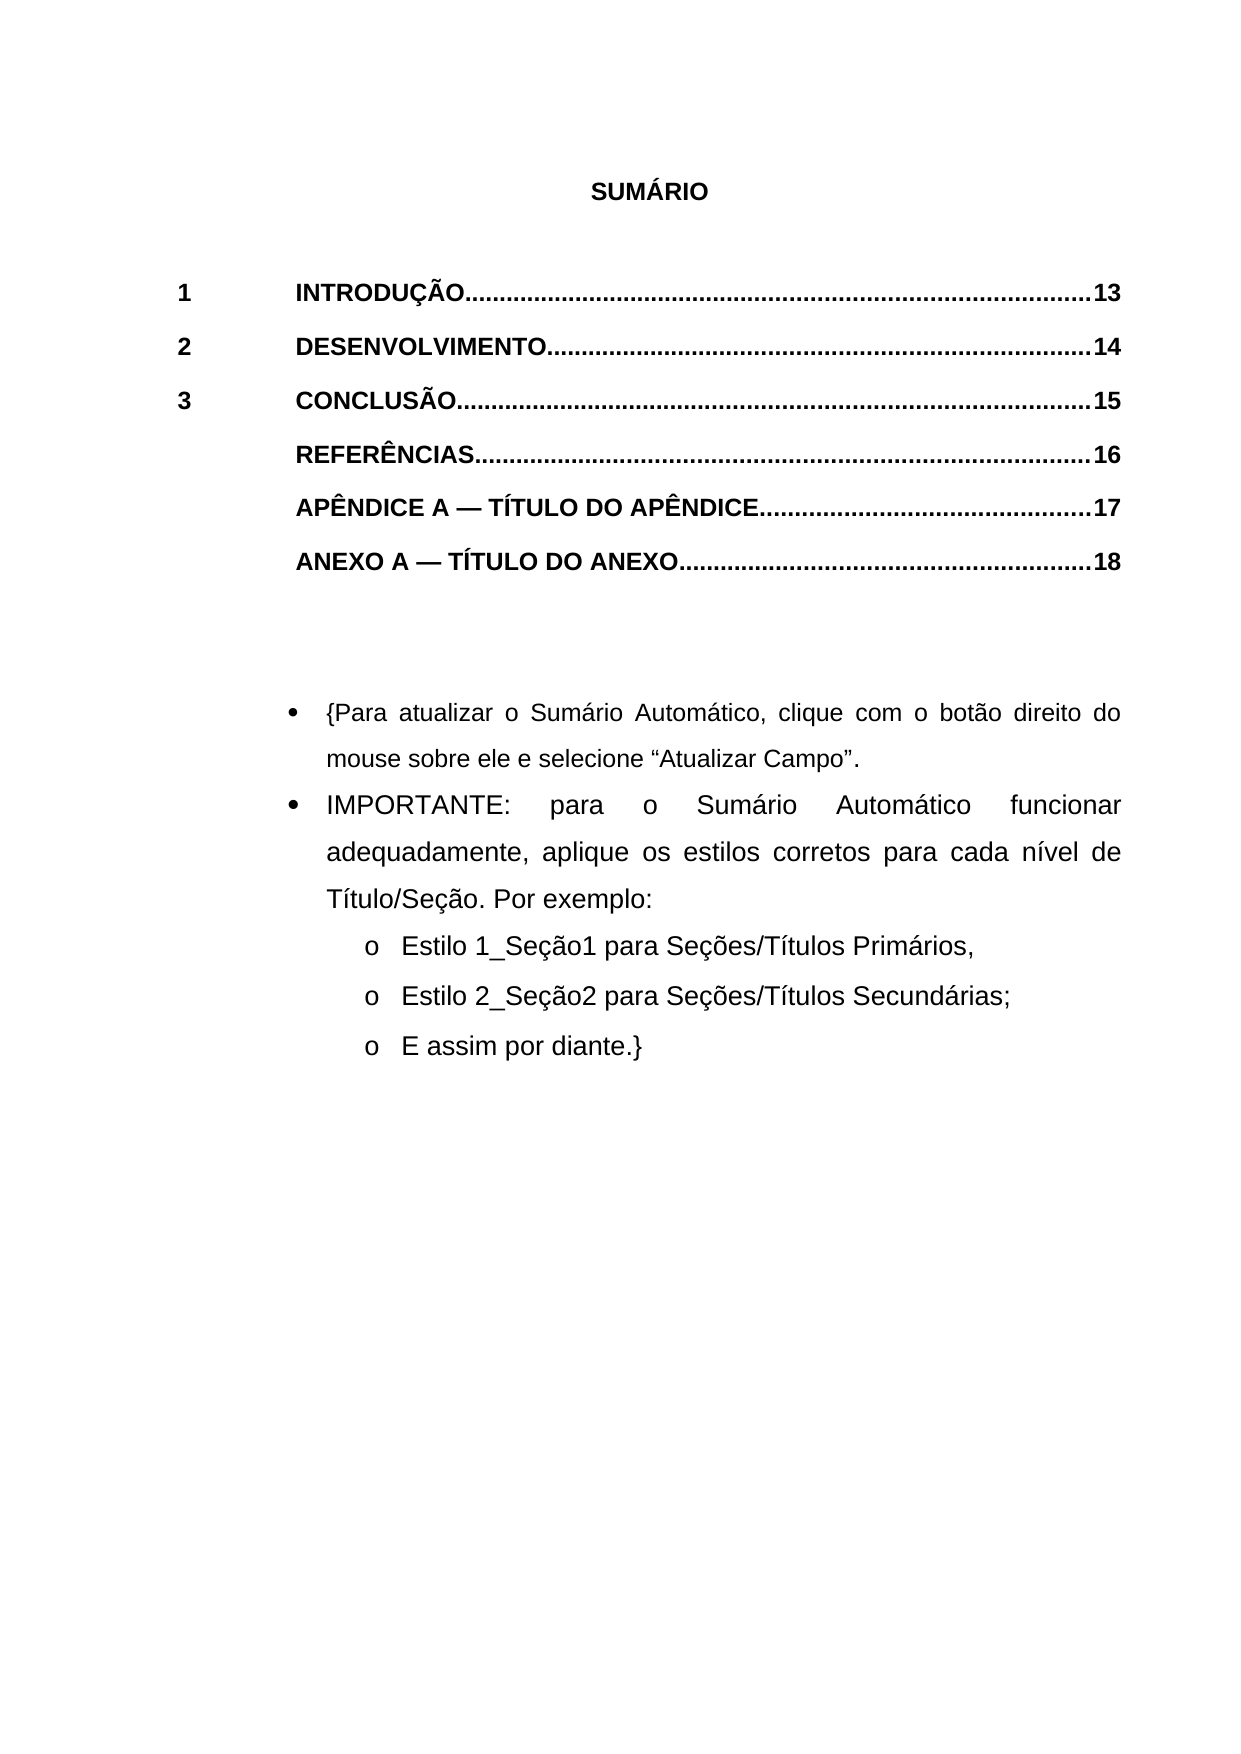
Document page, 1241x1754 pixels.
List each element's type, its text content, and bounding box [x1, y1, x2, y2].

list Estilo 1_Seção1 para Seções/Títulos Primários, [363, 930, 1122, 963]
text APÊNDICE A — TÍTULO DO APÊNDICE 17 [295, 493, 1122, 522]
text 3 CONCLUSÃO 15 [177, 386, 1122, 414]
text SUMÁRIO [177, 177, 1122, 206]
text 1 INTRODUÇÃO 13 [177, 278, 1122, 307]
list Estilo 2_Seção2 para Seções/Títulos Secundárias; [363, 980, 1122, 1014]
text REFERÊNCIAS 16 [295, 439, 1122, 468]
text 2 DESENVOLVIMENTO 14 [177, 332, 1122, 361]
list IMPORTANTE: para o Sumário Automático funcionar adequadamente, aplique os estilos corretos para cada nível de Título/Seção. Por exemplo: [288, 789, 1122, 914]
list {Para atualizar o Sumário Automático, clique com o botão direito do mouse sobre ele e selecione “Atualizar Campo”. [288, 698, 1122, 773]
list E assim por diante.} [363, 1030, 1122, 1064]
text ANEXO A — TÍTULO DO ANEXO 18 [295, 547, 1122, 576]
